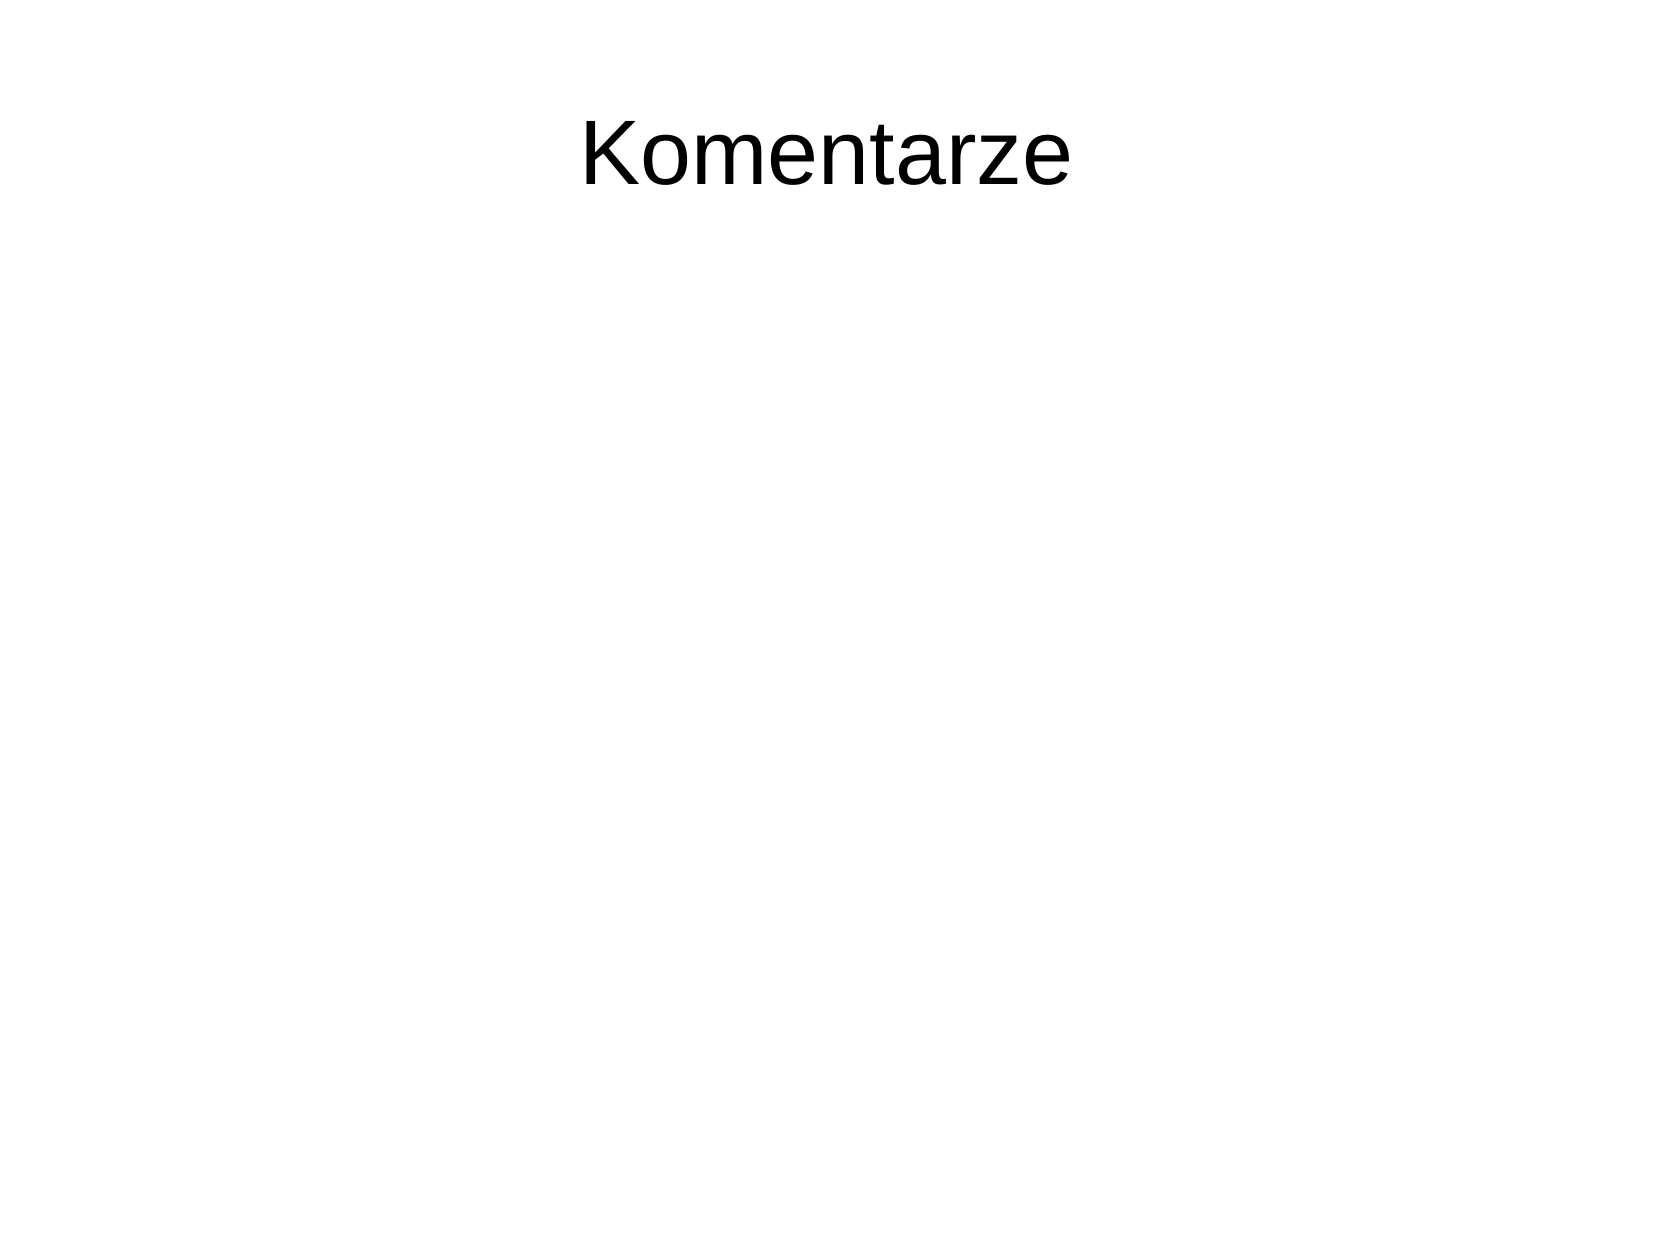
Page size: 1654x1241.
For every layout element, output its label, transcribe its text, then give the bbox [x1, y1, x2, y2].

title Komentarze [82, 49, 1571, 257]
